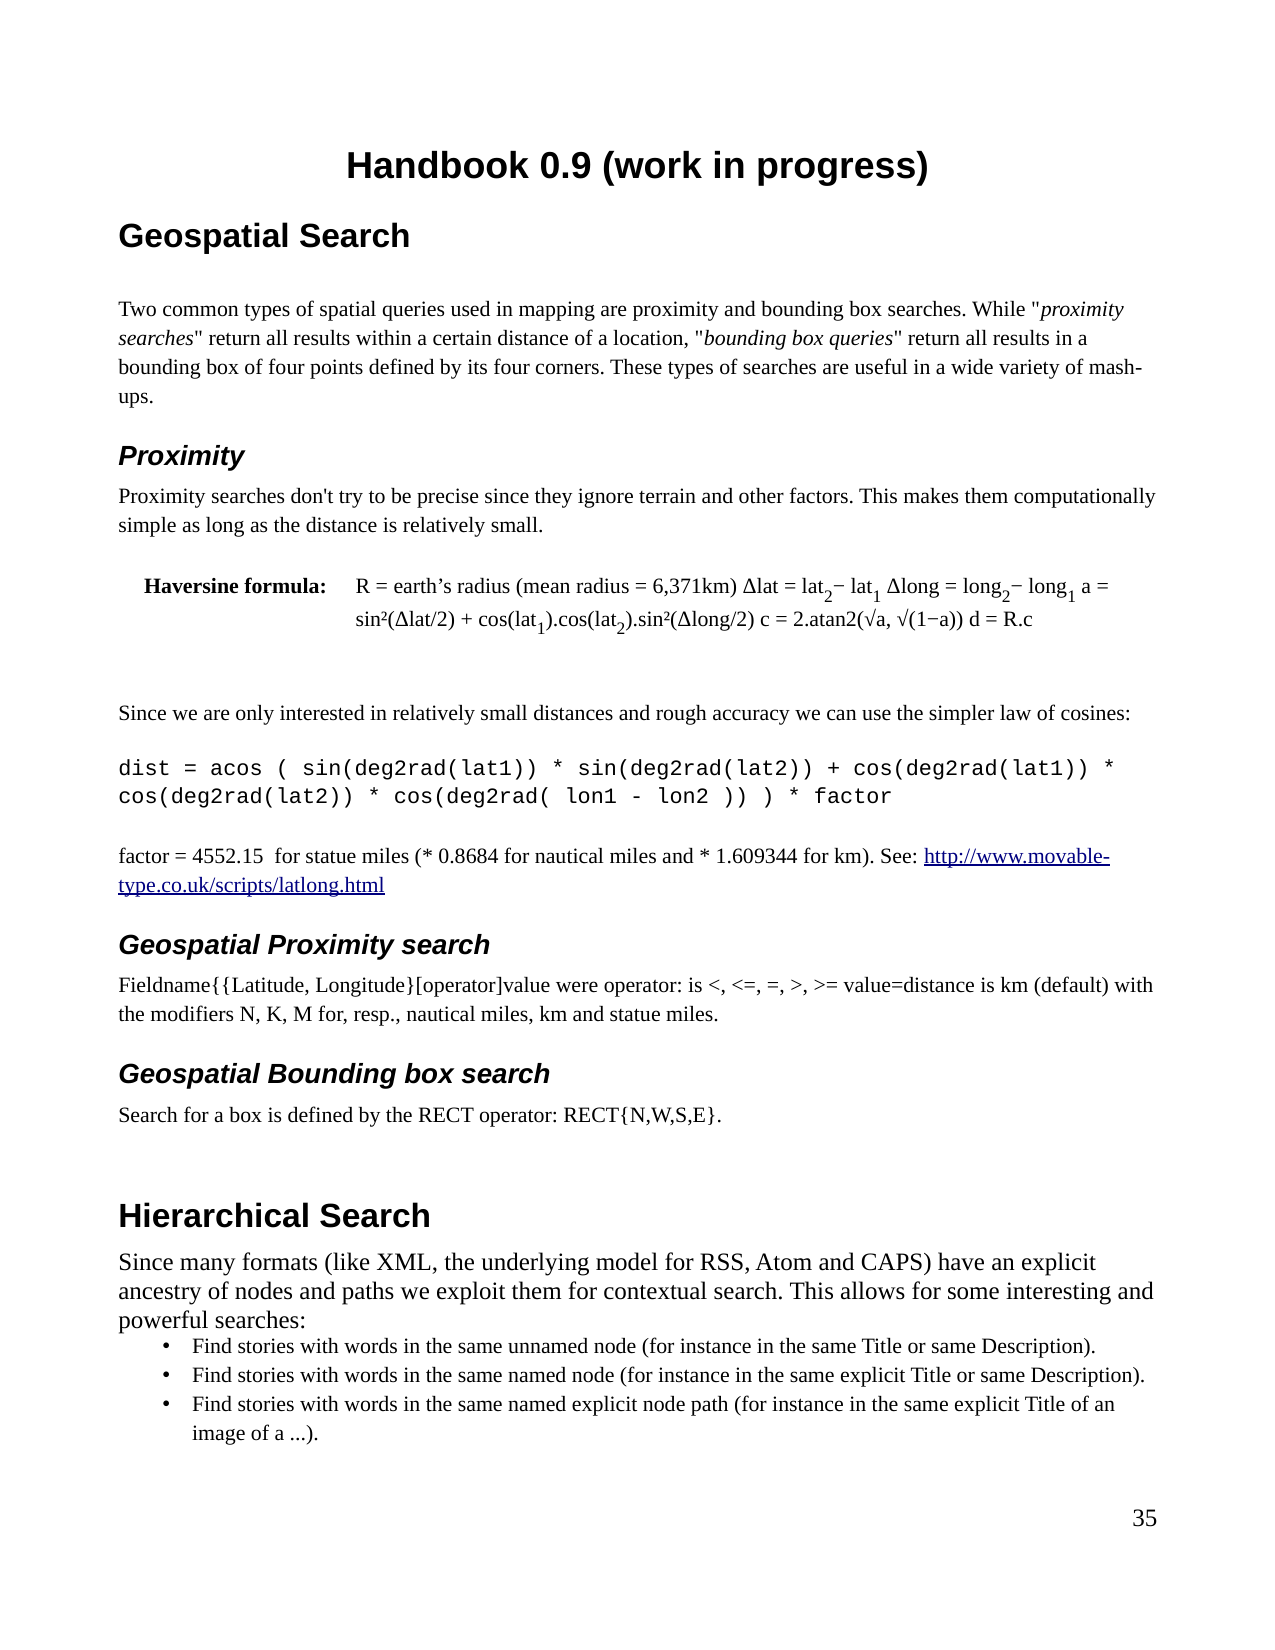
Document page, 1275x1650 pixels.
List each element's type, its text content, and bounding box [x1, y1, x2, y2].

text factor = 4552.15 for statue miles (* 0.8684 for nautical miles and * 1.609344 for km). See: http://www.movable-type.co.uk/scripts/latlong.html [118, 843, 1157, 897]
list Find stories with words in the same named explicit node path (for instance in the same explicit Title of an image of a ...). [162, 1391, 1157, 1446]
subtitle Geospatial Proximity search [118, 928, 1157, 960]
table_header Haversine formula: [118, 570, 352, 671]
text Since we are only interested in relatively small distances and rough accuracy we can use the simpler law of cosines: [118, 699, 1157, 725]
text dist = acos ( sin(deg2rad(lat1)) * sin(deg2rad(lat2)) + cos(deg2rad(lat1)) * cos(deg2rad(lat2)) * cos(deg2rad( lon1 - lon2 )) ) * factor [118, 757, 1157, 810]
text Since many formats (like XML, the underlying model for RSS, Atom and CAPS) have an explicit ancestry of nodes and paths we exploit them for contextual search. This allows for some interesting and powerful searches: [118, 1247, 1157, 1333]
text Search for a box is defined by the RECT operator: RECT{N,W,S,E}. [118, 1102, 1157, 1127]
text Proximity searches don't try to be precise since they ignore terrain and other factors. This makes them computationally simple as long as the distance is relatively small. [118, 483, 1157, 538]
subtitle Geospatial Search [118, 216, 1157, 254]
subtitle Geospatial Bounding box search [118, 1058, 1157, 1090]
subtitle Proximity [118, 439, 1157, 471]
text Two common types of spatial queries used in mapping are proximity and bounding box searches. While "proximity searches" return all results within a certain distance of a location, "bounding box queries" return all results in a bounding box of four points defined by its four corners. These types of searches are useful in a wide variety of mash-ups. [118, 296, 1157, 408]
table_header R = earth’s radius (mean radius = 6,371km) Δlat = lat2− lat1 Δlong = long2− long1 a = sin²(Δlat/2) + cos(lat1).cos(lat2).sin²(Δlong/2) c = 2.atan2(√a, √(1−a)) d = R.c [353, 570, 1157, 671]
text Fieldname{{Latitude, Longitude}[operator]value were operator: is <, <=, =, >, >= value=distance is km (default) with the modifiers N, K, M for, resp., nautical miles, km and statue miles. [118, 972, 1157, 1027]
list Find stories with words in the same unnamed node (for instance in the same Title or same Description). [162, 1333, 1157, 1359]
subtitle Hierarchical Search [118, 1196, 1157, 1235]
list Find stories with words in the same named node (for instance in the same explicit Title or same Description). [162, 1362, 1157, 1388]
